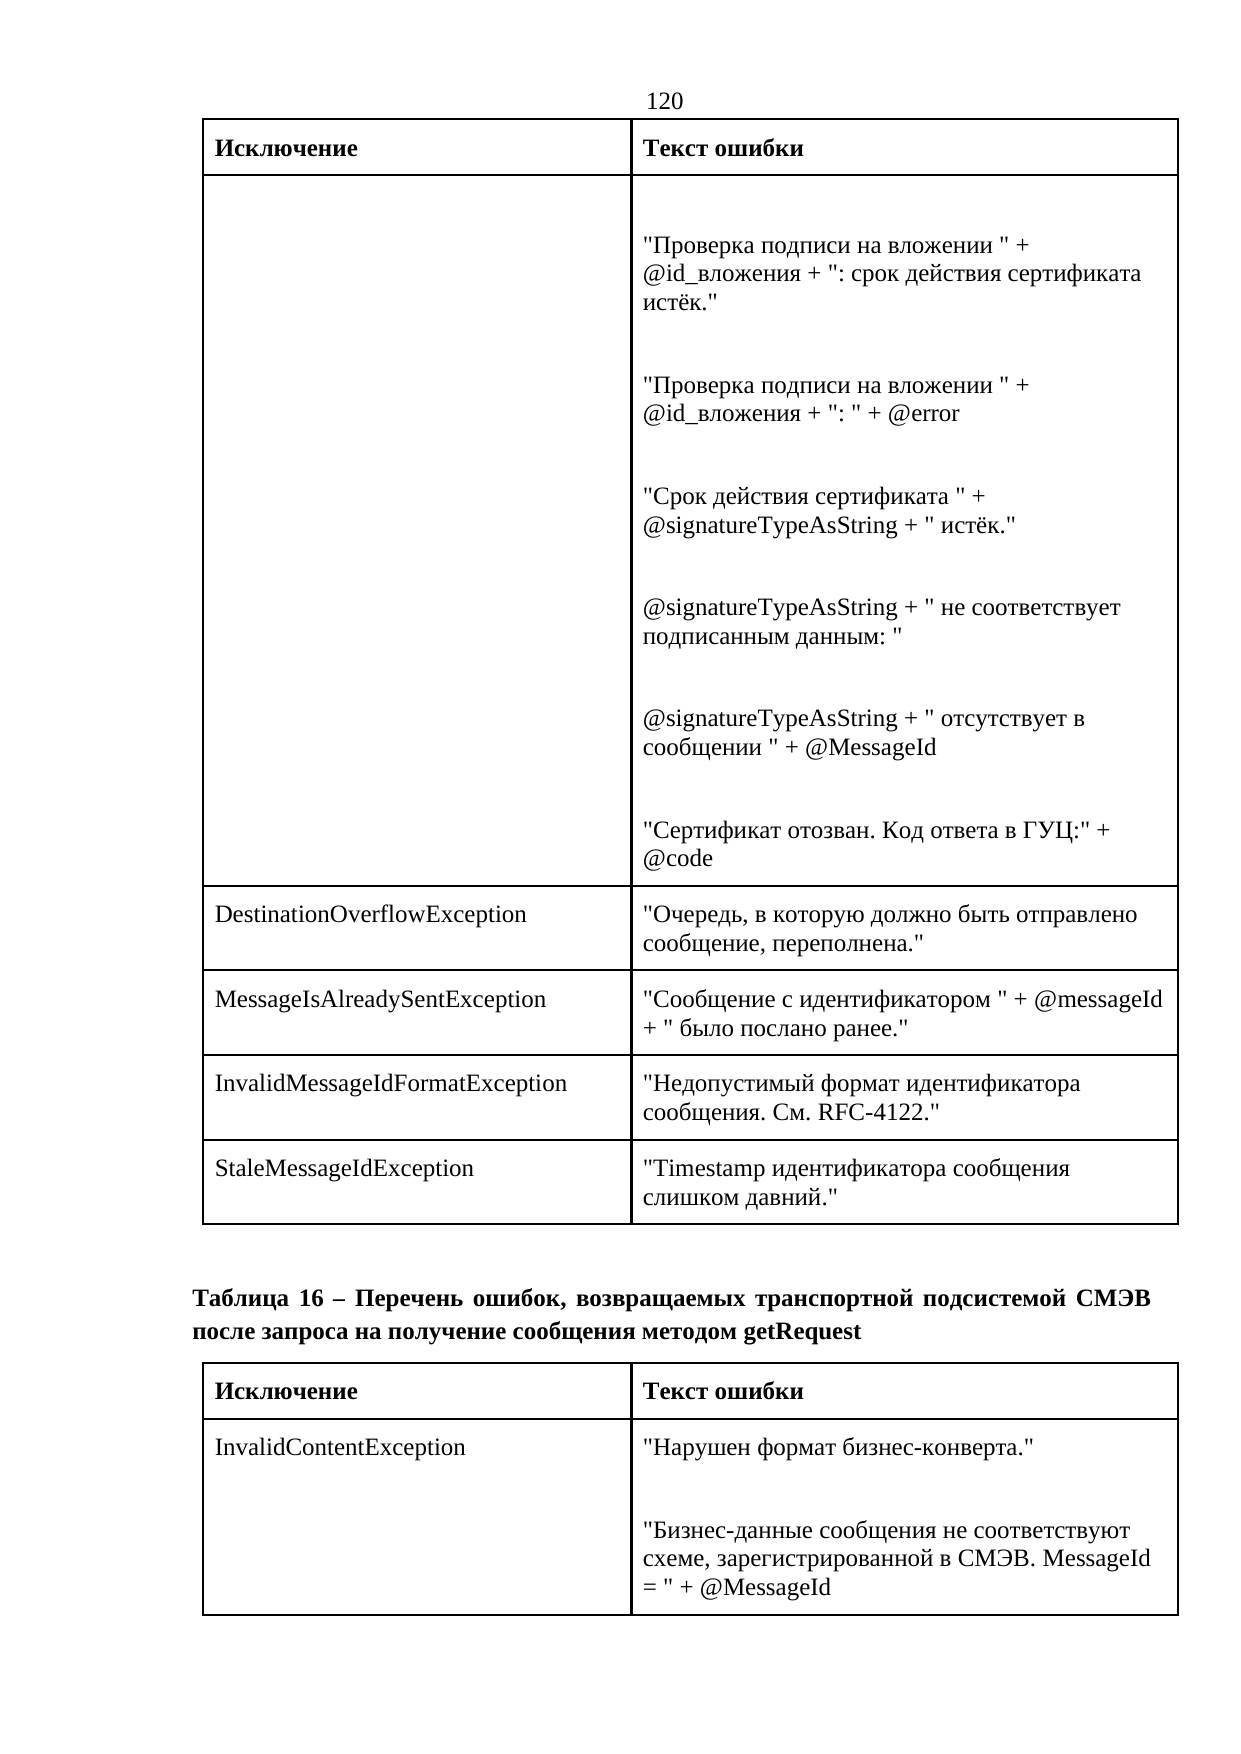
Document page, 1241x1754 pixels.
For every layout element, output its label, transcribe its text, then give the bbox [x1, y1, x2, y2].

table_cell "Нарушен формат бизнес-конверта." "Бизнес-данные сообщения не соответствуют схеме, зарегистрированной в СМЭВ. MessageId = " + @MessageId [633, 1420, 1177, 1613]
table_cell "Проверка подписи на вложении " + @id_вложения + ": срок действия сертификата истёк." "Проверка подписи на вложении " + @id_вложения + ": " + @error "Срок действия сертификата " + @signatureTypeAsString + " истёк." @signatureTypeAsString + " не соответствует подписанным данным: " @signatureTypeAsString + " отсутствует в сообщении " + @MessageId "Cертификат отозван. Код ответа в ГУЦ:" + @code [633, 176, 1177, 885]
table_cell "Сообщение с идентификатором " + @messageId + " было послано ранее." [633, 971, 1177, 1054]
table_cell InvalidMessageIdFormatException [204, 1056, 630, 1138]
table_header Текст ошибки [633, 1364, 1177, 1418]
text Таблица 16 – Перечень ошибок, возвращаемых транспортной подсистемой СМЭВ после запроса на получение сообщения методом getRequest [192, 1283, 1152, 1345]
table_header Текст ошибки [633, 120, 1177, 174]
table_cell DestinationOverflowException [204, 887, 630, 969]
table_header Исключение [204, 120, 630, 174]
table_cell "Timestamp идентификатора сообщения слишком давний." [633, 1141, 1177, 1223]
table_cell StaleMessageIdException [204, 1141, 630, 1223]
table_cell MessageIsAlreadySentException [204, 971, 630, 1054]
table_header Исключение [204, 1364, 630, 1418]
table_cell [204, 176, 630, 885]
table_cell InvalidContentException [204, 1420, 630, 1613]
table_cell "Очередь, в которую должно быть отправлено сообщение, переполнена." [633, 887, 1177, 969]
table_cell "Недопустимый формат идентификатора сообщения. См. RFC-4122." [633, 1056, 1177, 1138]
